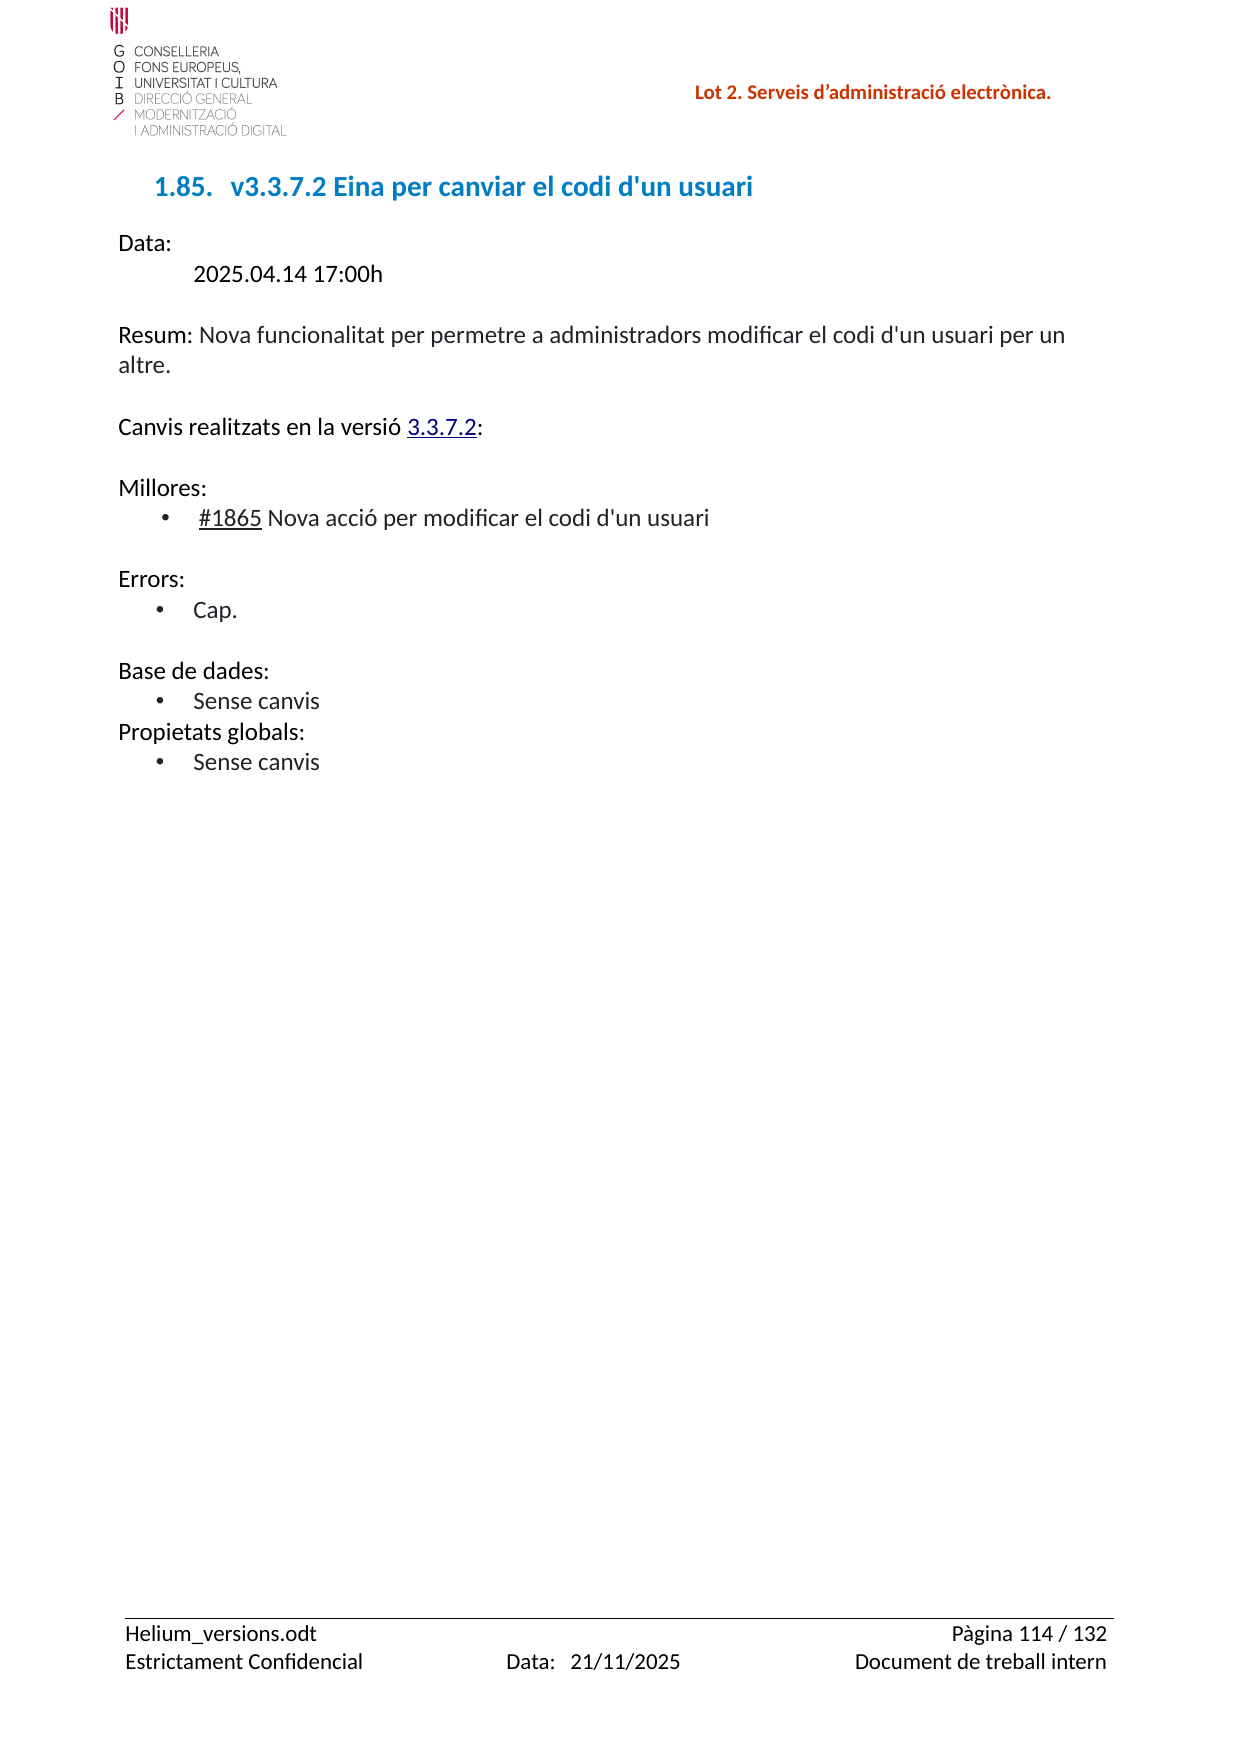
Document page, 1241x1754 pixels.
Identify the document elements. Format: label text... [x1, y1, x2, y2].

subtitle v3.3.7.2 Eina per canviar el codi d'un usuari [153, 168, 1122, 204]
list Sense canvis [156, 746, 1122, 777]
text Data: [118, 228, 1122, 258]
list Cap. [156, 594, 1122, 624]
text Propietats globals: [118, 716, 1122, 746]
list Sense canvis [156, 685, 1122, 716]
text Canvis realitzats en la versió 3.3.7.2: [118, 411, 1122, 441]
text Resum: Nova funcionalitat per permetre a administradors modificar el codi d'un usuari per un altre. [118, 319, 1122, 380]
text Errors: [118, 563, 1122, 594]
text Millores: [118, 472, 1122, 502]
list #1865 Nova acció per modificar el codi d'un usuari [161, 502, 1122, 533]
picture [100, 0, 297, 144]
text 2025.04.14 17:00h [118, 258, 1122, 289]
text Base de dades: [118, 655, 1122, 685]
